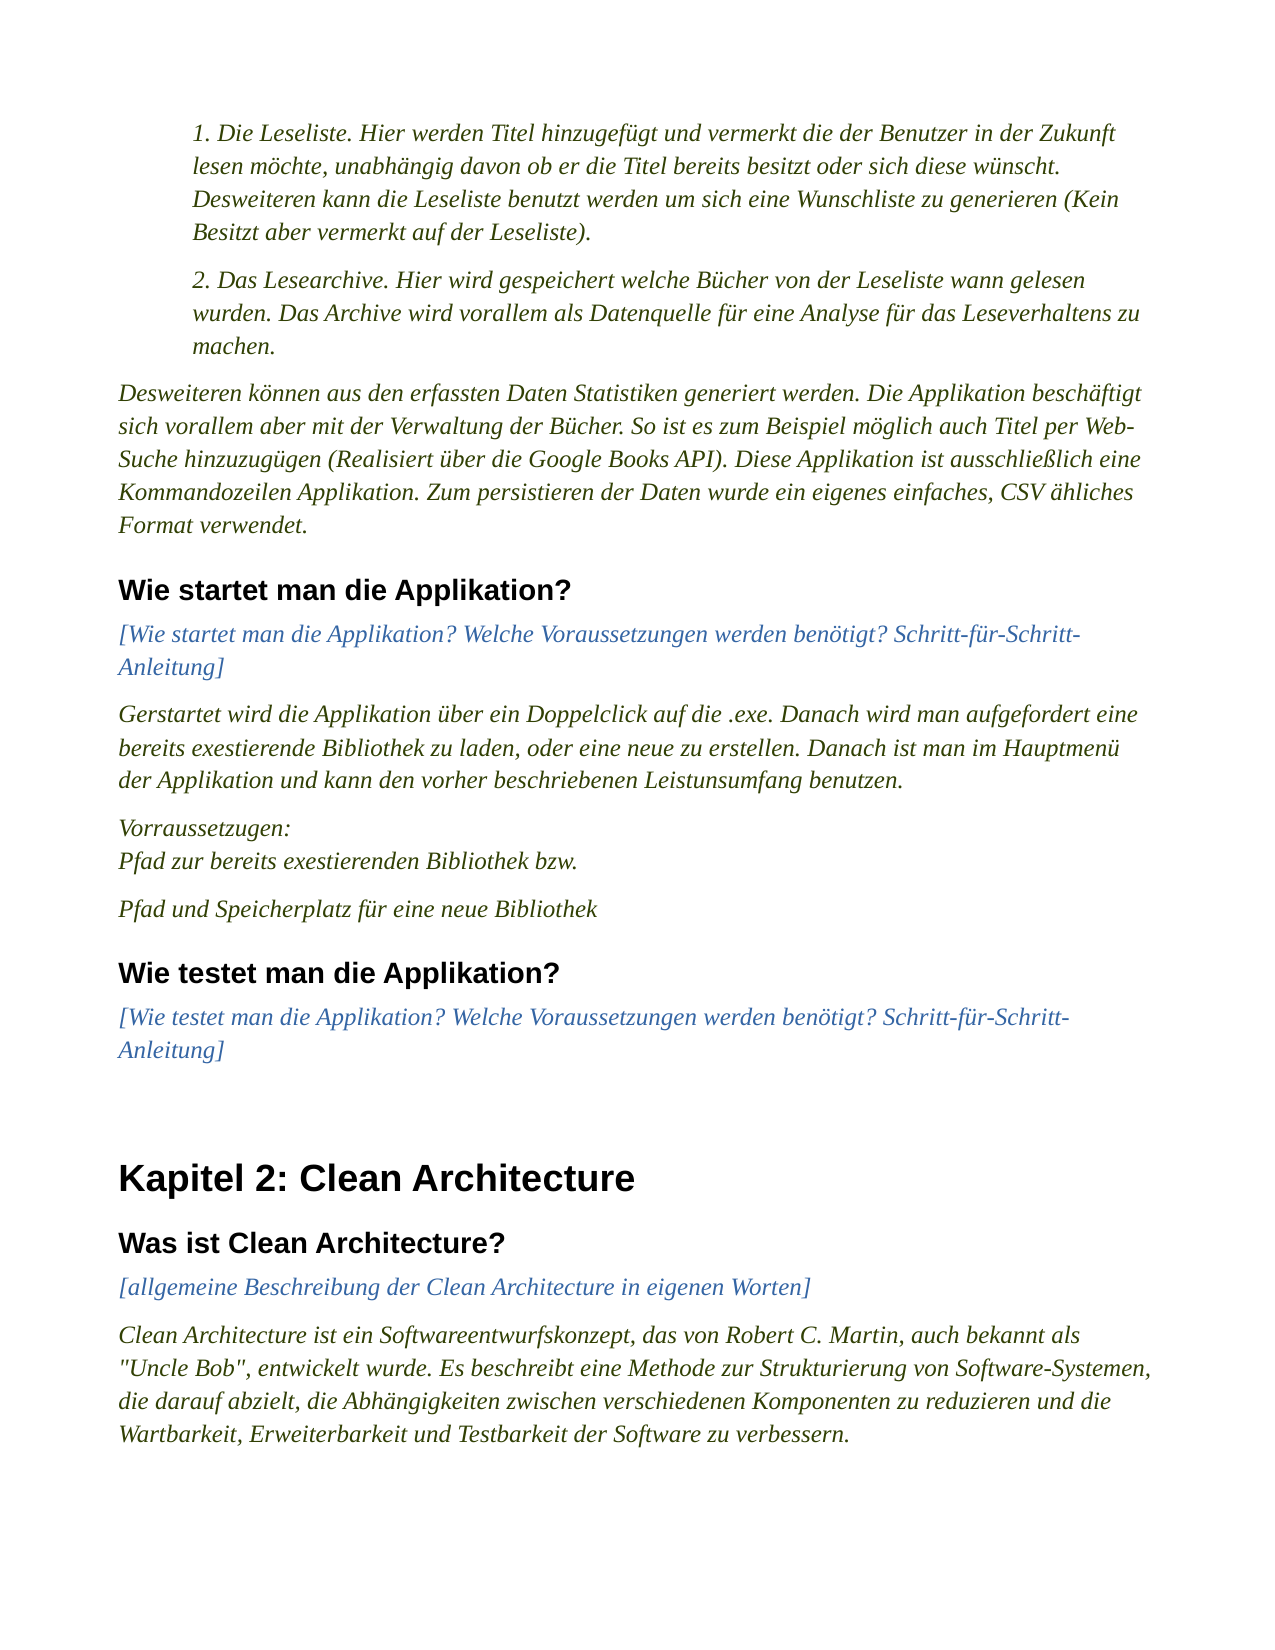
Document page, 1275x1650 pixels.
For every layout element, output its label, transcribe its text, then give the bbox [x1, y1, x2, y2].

text [Wie testet man die Applikation? Welche Voraussetzungen werden benötigt? Schritt-für-Schritt-Anleitung] [118, 1002, 1157, 1064]
text Vorraussetzugen: Pfad zur bereits exestierenden Bibliothek bzw. [118, 813, 1157, 875]
text Pfad und Speicherplatz für eine neue Bibliothek [118, 894, 1157, 923]
text 1. Die Leseliste. Hier werden Titel hinzugefügt und vermerkt die der Benutzer in der Zukunft lesen möchte, unabhängig davon ob er die Titel bereits besitzt oder sich diese wünscht. Desweiteren kann die Leseliste benutzt werden um sich eine Wunschliste zu generieren (Kein Besitzt aber vermerkt auf der Leseliste). [118, 118, 1157, 246]
subtitle Wie startet man die Applikation? [118, 573, 1157, 606]
text Clean Architecture ist ein Softwareentwurfskonzept, das von Robert C. Martin, auch bekannt als "Uncle Bob", entwickelt wurde. Es beschreibt eine Methode zur Strukturierung von Software-Systemen, die darauf abzielt, die Abhängigkeiten zwischen verschiedenen Komponenten zu reduzieren und die Wartbarkeit, Erweiterbarkeit und Testbarkeit der Software zu verbessern. [118, 1320, 1157, 1448]
subtitle Was ist Clean Architecture? [118, 1226, 1157, 1260]
text [Wie startet man die Applikation? Welche Voraussetzungen werden benötigt? Schritt-für-Schritt-Anleitung] [118, 619, 1157, 681]
subtitle Wie testet man die Applikation? [118, 956, 1157, 990]
text [allgemeine Beschreibung der Clean Architecture in eigenen Worten] [118, 1272, 1157, 1301]
subtitle Kapitel 2: Clean Architecture [118, 1156, 1157, 1199]
text Desweiteren können aus den erfassten Daten Statistiken generiert werden. Die Applikation beschäftigt sich vorallem aber mit der Verwaltung der Bücher. So ist es zum Beispiel möglich auch Titel per Web-Suche hinzuzugügen (Realisiert über die Google Books API). Diese Applikation ist ausschließlich eine Kommandozeilen Applikation. Zum persistieren der Daten wurde ein eigenes einfaches, CSV ähliches Format verwendet. [118, 378, 1157, 539]
text Gerstartet wird die Applikation über ein Doppelclick auf die .exe. Danach wird man aufgefordert eine bereits exestierende Bibliothek zu laden, oder eine neue zu erstellen. Danach ist man im Hauptmenü der Applikation und kann den vorher beschriebenen Leistunsumfang benutzen. [118, 699, 1157, 794]
text 2. Das Lesearchive. Hier wird gespeichert welche Bücher von der Leseliste wann gelesen wurden. Das Archive wird vorallem als Datenquelle für eine Analyse für das Leseverhaltens zu machen. [118, 265, 1157, 359]
